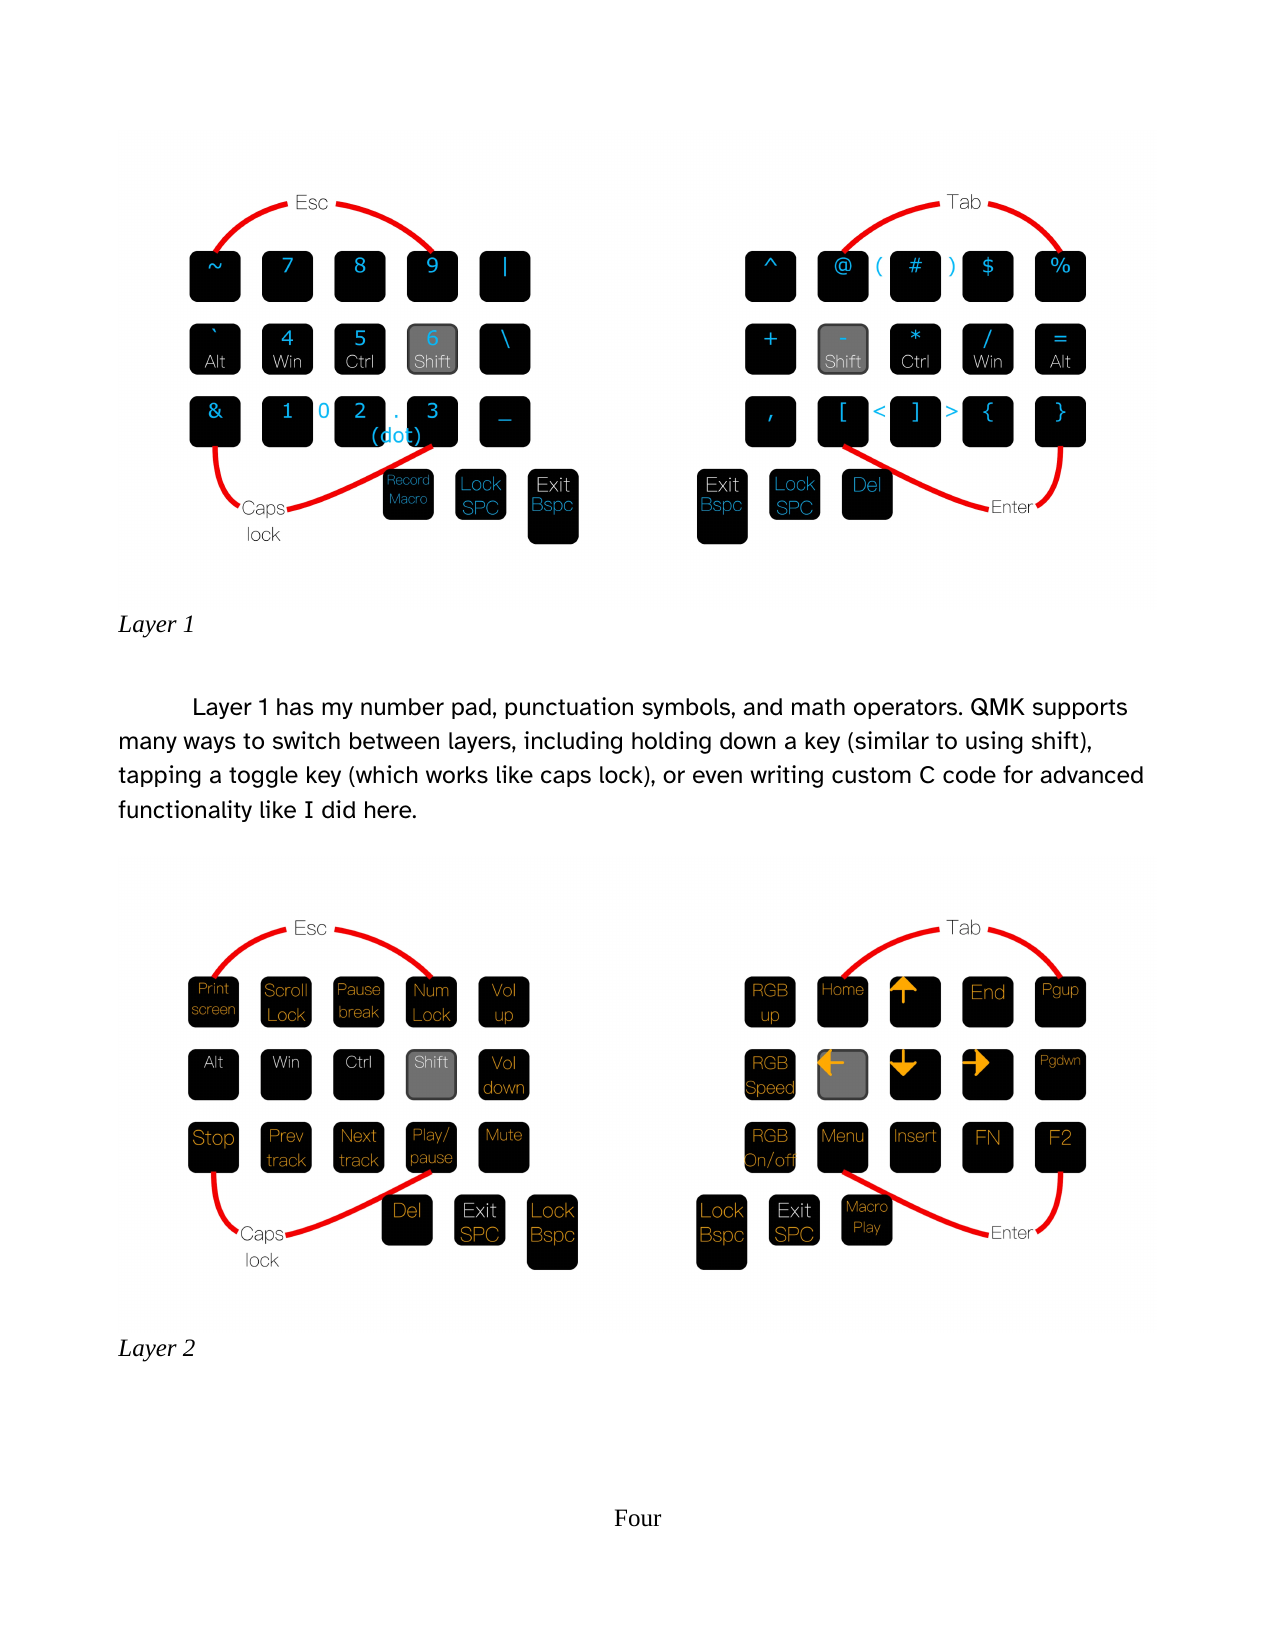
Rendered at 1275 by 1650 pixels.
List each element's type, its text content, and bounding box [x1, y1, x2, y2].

picture [118, 130, 1157, 610]
text Layer 1 [118, 610, 1157, 638]
text Layer 2 [118, 1333, 1157, 1362]
text Layer 1 has my number pad, punctuation symbols, and math operators. QMK supports many ways to switch between layers, including holding down a key (similar to using shift), tapping a toggle key (which works like caps lock), or even writing custom C code for advanced functionality like I did here. [118, 691, 1157, 824]
picture [118, 856, 1157, 1333]
